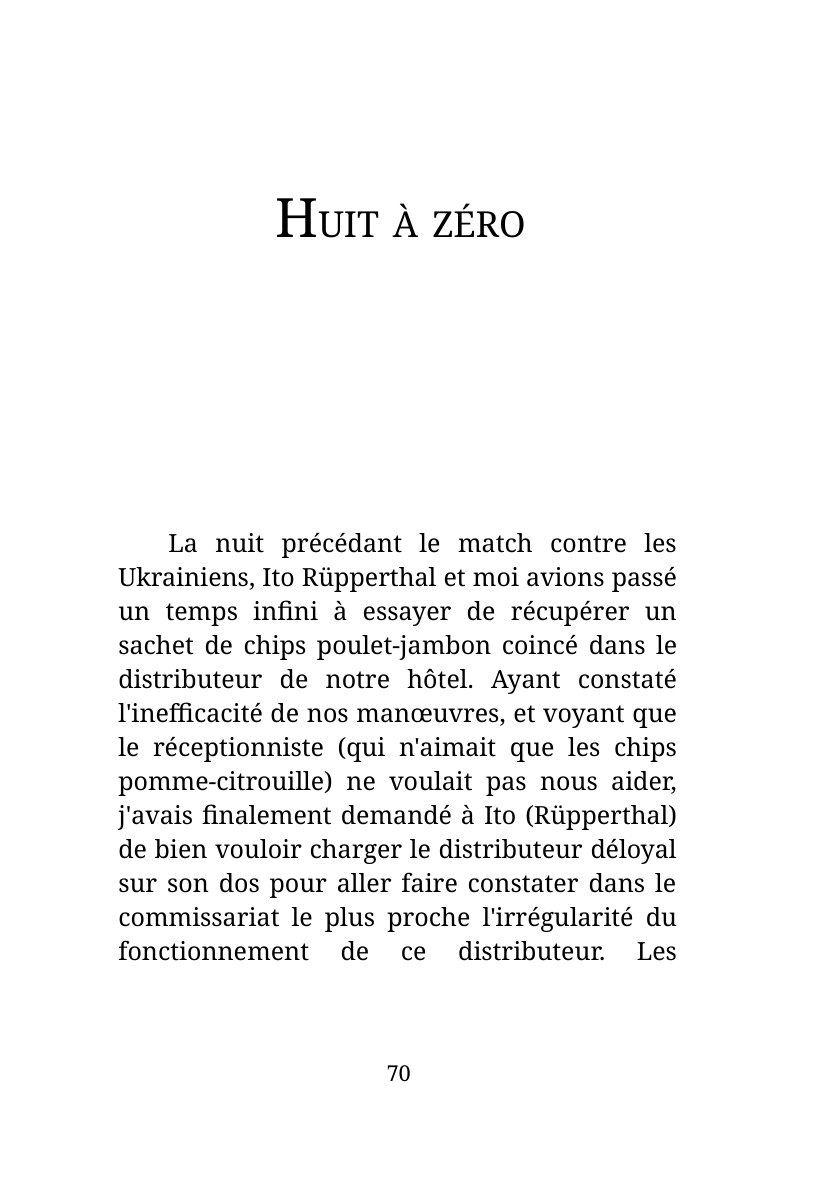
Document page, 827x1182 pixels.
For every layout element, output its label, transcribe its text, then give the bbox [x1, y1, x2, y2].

text La nuit précédant le match contre les Ukrainiens, Ito Rüpperthal et moi avions passé un temps infini à essayer de récupérer un sachet de chips poulet-jambon coincé dans le distributeur de notre hôtel. Ayant constaté l'inefficacité de nos manœuvres, et voyant que le réceptionniste (qui n'aimait que les chips pomme-citrouille) ne voulait pas nous aider, j'avais finalement demandé à Ito (Rüpperthal) de bien vouloir charger le distributeur déloyal sur son dos pour aller faire constater dans le commissariat le plus proche l'irrégularité du fonctionnement de ce distributeur. Les [118, 525, 677, 968]
text Huit à zéro [121, 179, 679, 253]
